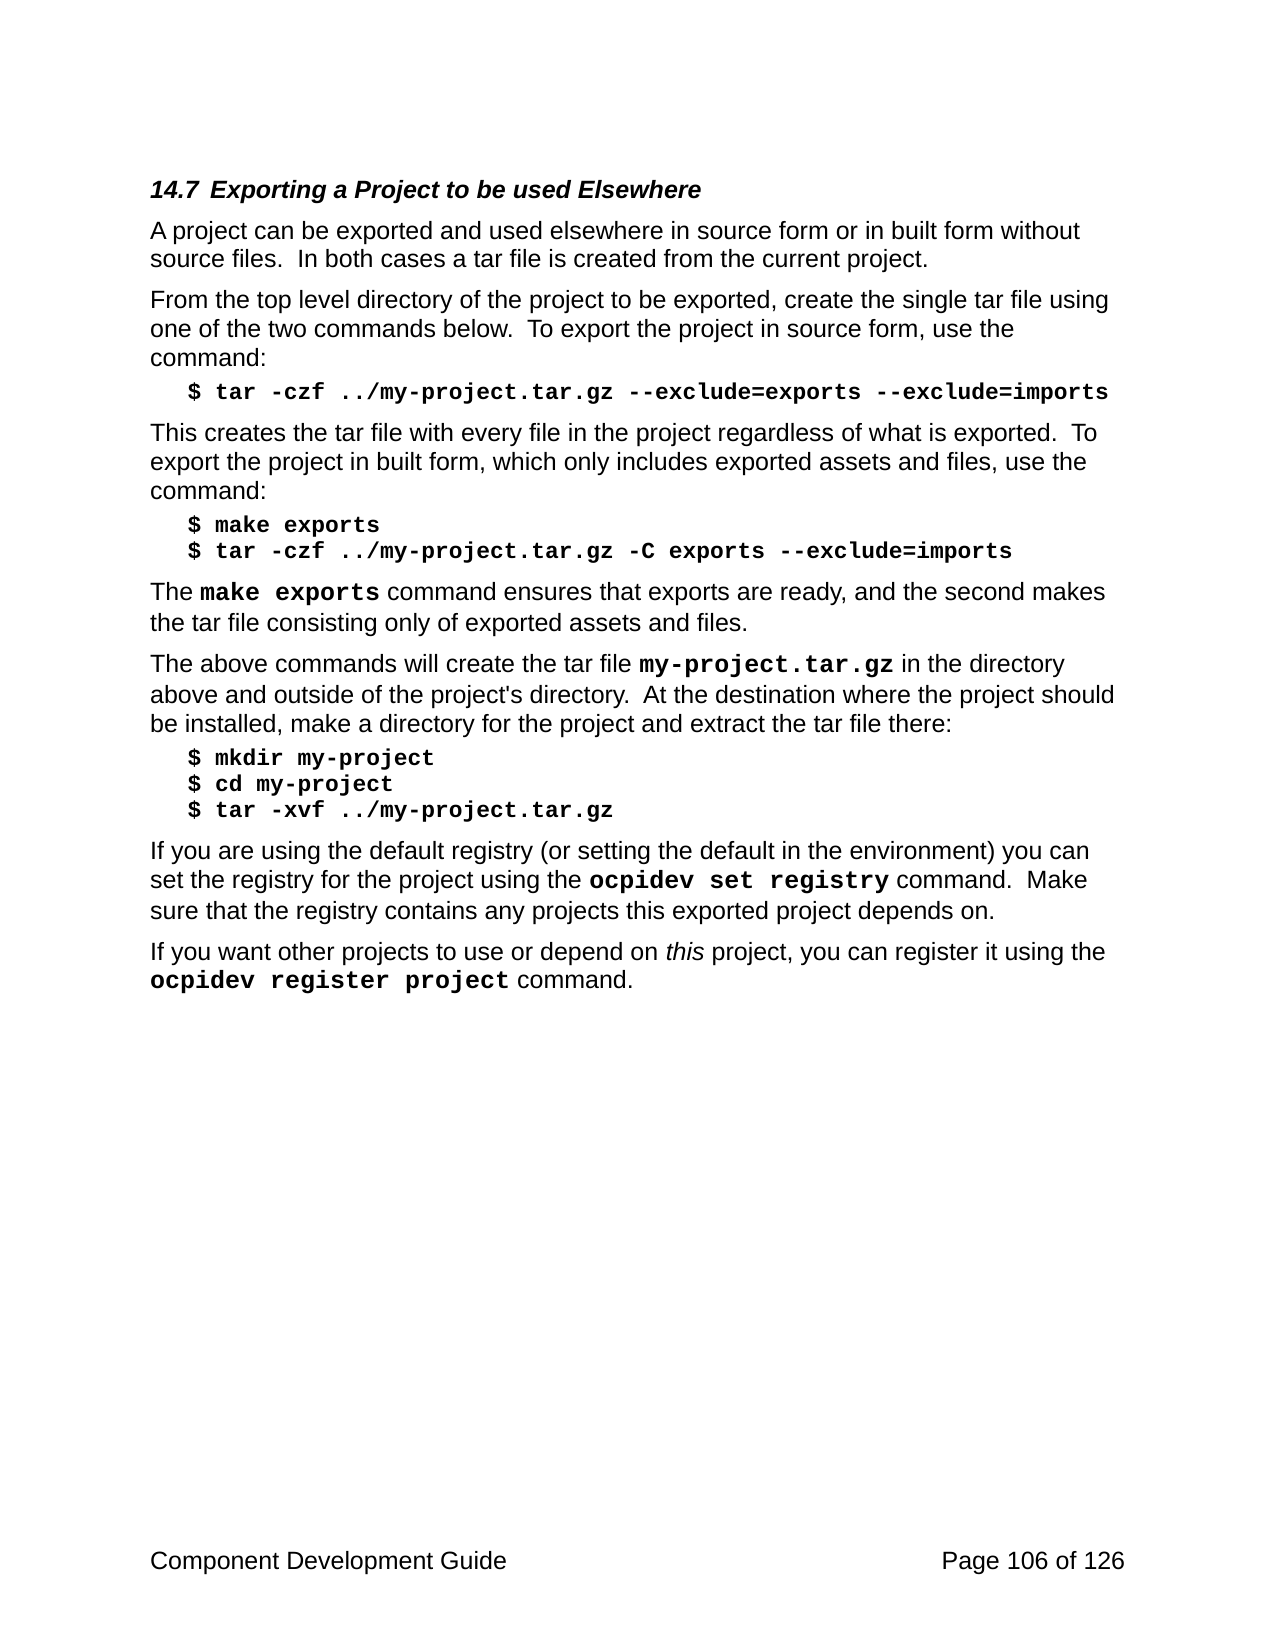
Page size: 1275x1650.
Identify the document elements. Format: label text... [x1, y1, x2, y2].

text If you want other projects to use or depend on this project, you can register it using the ocpidev register project command. [150, 937, 1125, 996]
text A project can be exported and used elsewhere in source form or in built form without source files. In both cases a tar file is created from the current project. [150, 216, 1125, 273]
text The make exports command ensures that exports are ready, and the second makes the tar file consisting only of exported assets and files. [150, 577, 1125, 637]
text $ mkdir my-project $ cd my-project $ tar -xvf ../my-project.tar.gz [187, 746, 1125, 824]
text $ tar -czf ../my-project.tar.gz --exclude=exports --exclude=imports [187, 380, 1125, 406]
text $ make exports $ tar -czf ../my-project.tar.gz -C exports --exclude=imports [187, 513, 1181, 565]
text If you are using the default registry (or setting the default in the environment) you can set the registry for the project using the ocpidev set registry command. Make sure that the registry contains any projects this exported project depends on. [150, 836, 1125, 925]
subtitle Exporting a Project to be used Elsewhere [150, 175, 1125, 204]
text This creates the tar file with every file in the project regardless of what is exported. To export the project in built form, which only includes exported assets and files, use the command: [150, 418, 1125, 504]
text The above commands will create the tar file my-project.tar.gz in the directory above and outside of the project's directory. At the destination where the project should be installed, make a directory for the project and extract the tar file there: [150, 649, 1125, 737]
text From the top level directory of the project to be exported, create the single tar file using one of the two commands below. To export the project in source form, use the command: [150, 285, 1125, 371]
